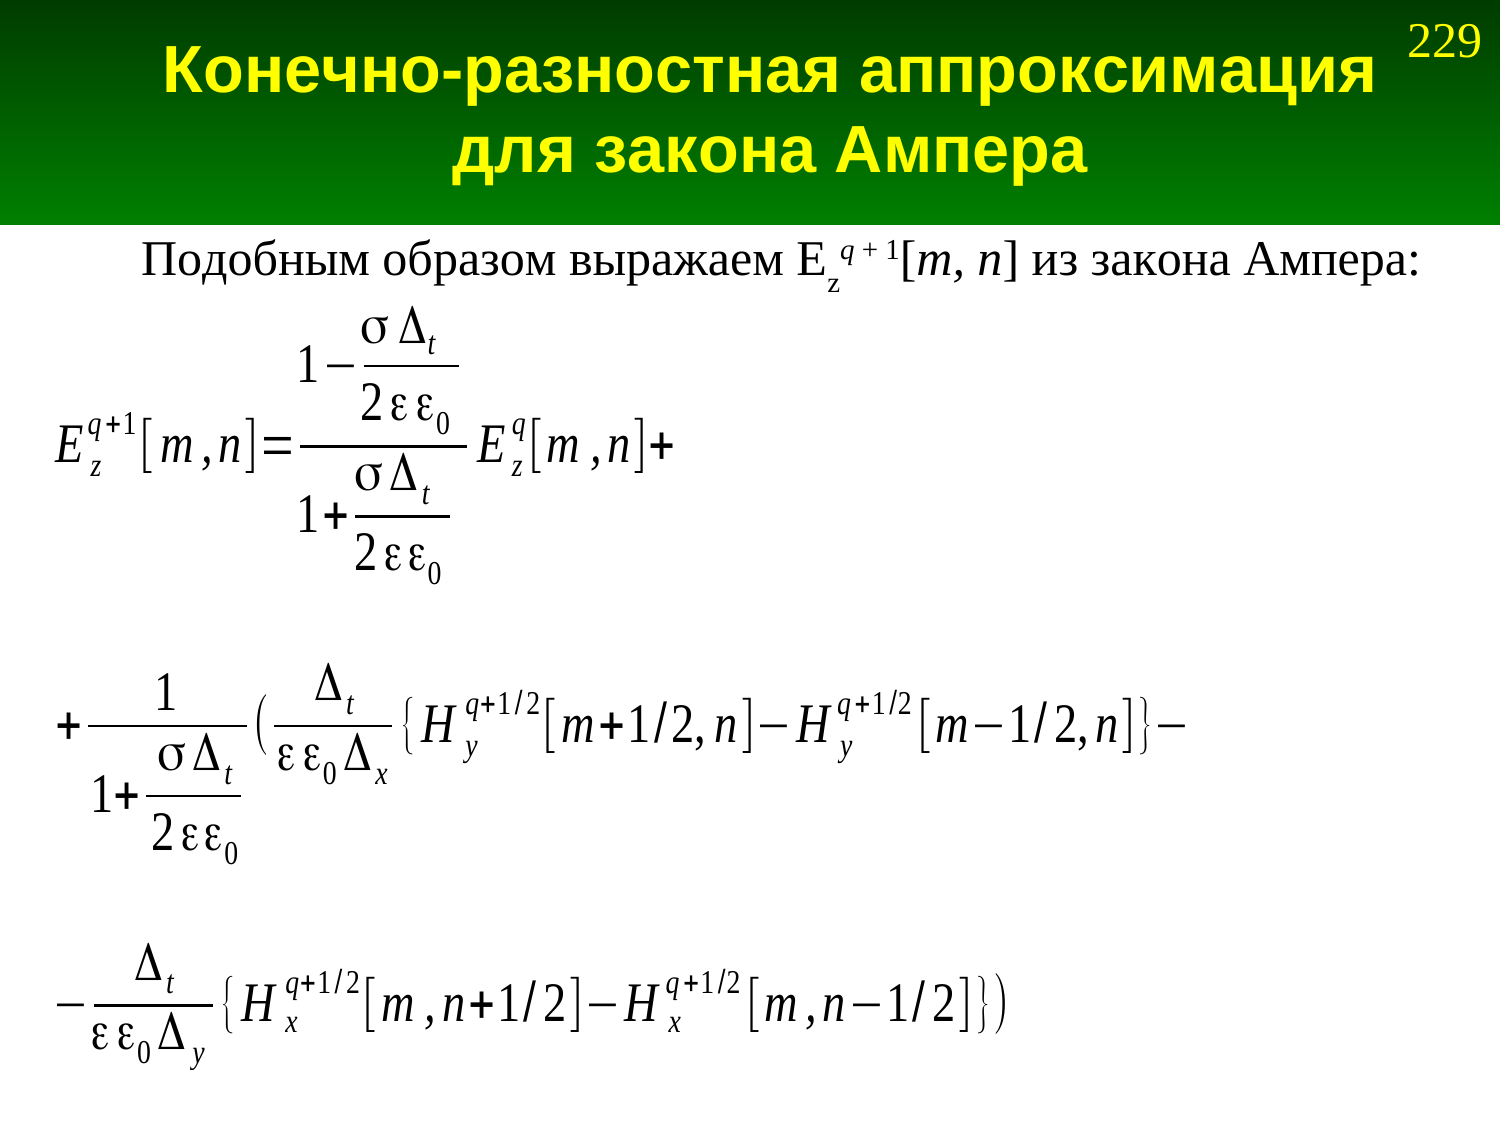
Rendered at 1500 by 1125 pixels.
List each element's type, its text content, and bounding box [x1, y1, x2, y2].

title Конечно-разностная аппроксимация для закона Ампера [100, 7, 1441, 204]
text_box Подобным образом выражаем Ezq + 1[m, n] из закона Ампера: [126, 218, 1431, 306]
chart [41, 301, 1204, 1070]
